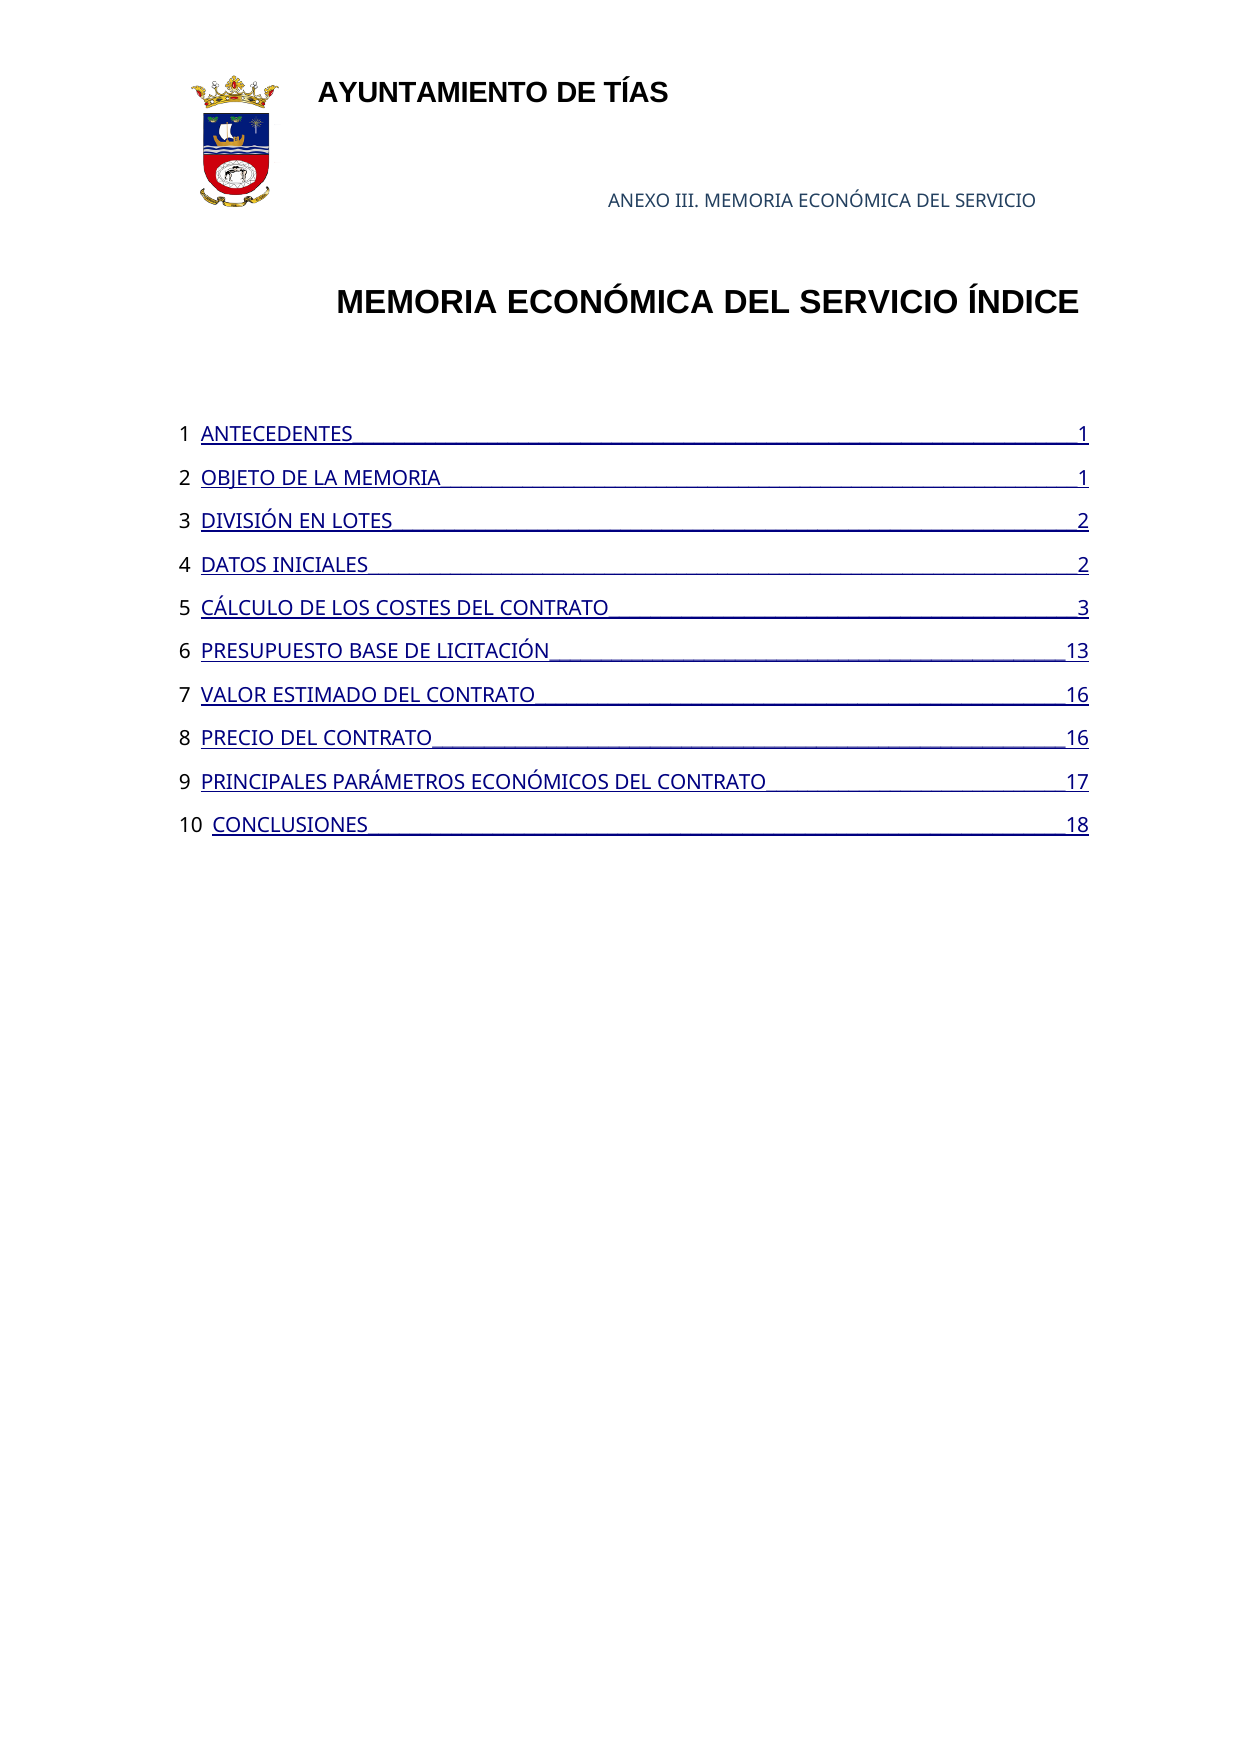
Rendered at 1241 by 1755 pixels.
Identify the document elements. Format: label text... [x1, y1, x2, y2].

list PRESUPUESTO BASE DE LICITACIÓN 13 [179, 636, 1167, 665]
list PRINCIPALES PARÁMETROS ECONÓMICOS DEL CONTRATO 17 [179, 767, 1167, 795]
list CONCLUSIONES 18 [179, 810, 1167, 838]
list VALOR ESTIMADO DEL CONTRATO 16 [179, 680, 1167, 708]
list DATOS INICIALES 2 [179, 550, 1167, 578]
subtitle AYUNTAMIENTO DE TÍAS [317, 75, 1167, 109]
list CÁLCULO DE LOS COSTES DEL CONTRATO 3 [179, 593, 1167, 621]
subtitle MEMORIA ECONÓMICA DEL SERVICIO ÍNDICE [336, 282, 1167, 320]
list OBJETO DE LA MEMORIA 1 [179, 463, 1167, 491]
list PRECIO DEL CONTRATO 16 [179, 723, 1167, 752]
text ANEXO III. MEMORIA ECONÓMICA DEL SERVICIO [608, 187, 1167, 212]
list DIVISIÓN EN LOTES 2 [179, 506, 1167, 535]
list ANTECEDENTES 1 [179, 419, 1167, 448]
